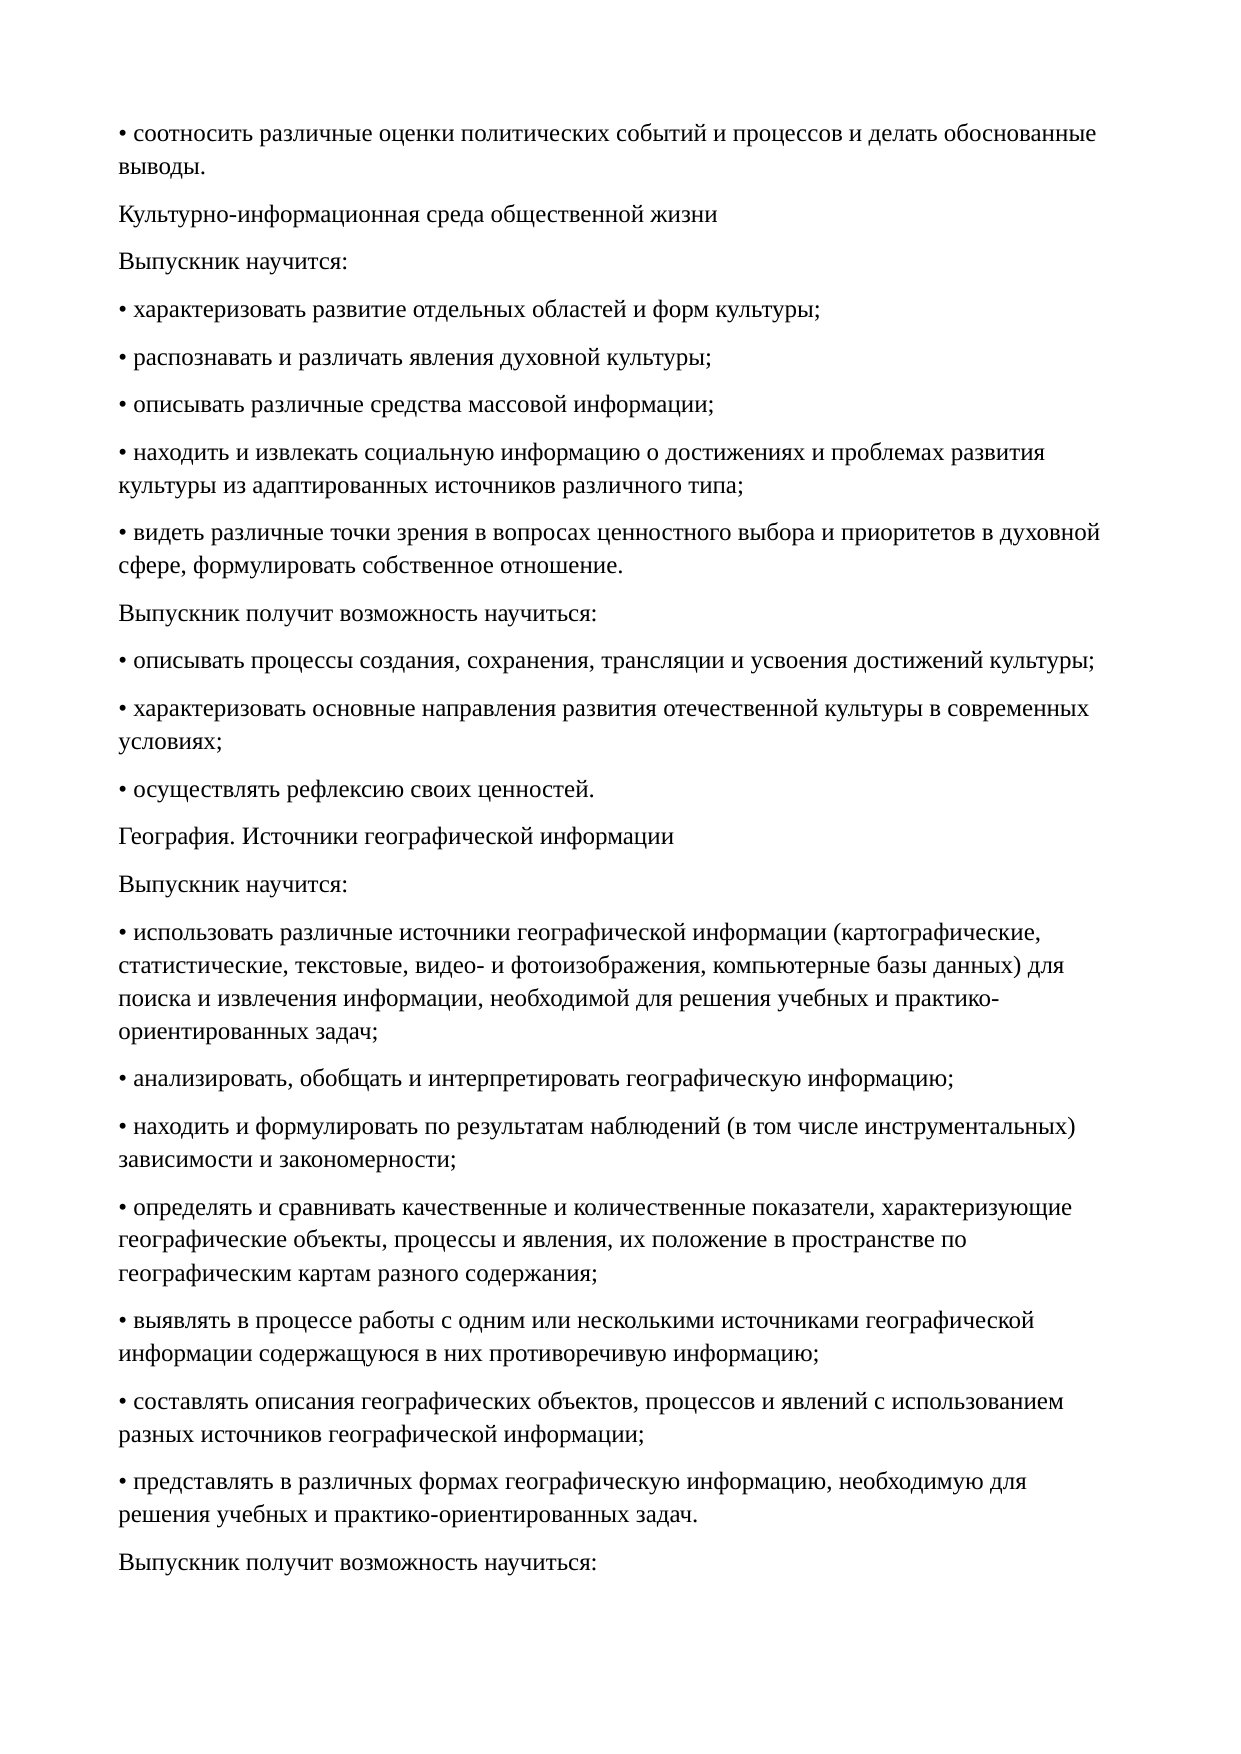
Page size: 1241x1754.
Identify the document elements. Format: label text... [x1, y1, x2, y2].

text • находить и формулировать по результатам наблюдений (в том числе инструментальных) зависимости и закономерности; [118, 1111, 1122, 1173]
text • характеризовать основные направления развития отечественной культуры в современных условиях; [118, 693, 1122, 755]
text Культурно-информационная среда общественной жизни [118, 199, 1122, 227]
text • составлять описания географических объектов, процессов и явлений с использованием разных источников географической информации; [118, 1386, 1122, 1448]
text • описывать процессы создания, сохранения, трансляции и усвоения достижений культуры; [118, 646, 1122, 674]
text • описывать различные средства массовой информации; [118, 389, 1122, 418]
text • представлять в различных формах географическую информацию, необходимую для решения учебных и практико-ориентированных задач. [118, 1466, 1122, 1528]
text • распознавать и различать явления духовной культуры; [118, 342, 1122, 370]
text • определять и сравнивать качественные и количественные показатели, характеризующие географические объекты, процессы и явления, их положение в пространстве по географическим картам разного содержания; [118, 1192, 1122, 1286]
text • характеризовать развитие отдельных областей и форм культуры; [118, 294, 1122, 323]
text Выпускник получит возможность научиться: [118, 598, 1122, 627]
text • использовать различные источники географической информации (картографические, статистические, текстовые, видео- и фотоизображения, компьютерные базы данных) для поиска и извлечения информации, необходимой для решения учебных и практико-ориентированных задач; [118, 917, 1122, 1044]
text Выпускник научится: [118, 869, 1122, 898]
text • находить и извлекать социальную информацию о достижениях и проблемах развития культуры из адаптированных источников различного типа; [118, 437, 1122, 498]
text • видеть различные точки зрения в вопросах ценностного выбора и приоритетов в духовной сфере, формулировать собственное отношение. [118, 517, 1122, 579]
text Выпускник получит возможность научиться: [118, 1547, 1122, 1576]
text Выпускник научится: [118, 246, 1122, 275]
text География. Источники географической информации [118, 821, 1122, 850]
text • осуществлять рефлексию своих ценностей. [118, 774, 1122, 803]
text • выявлять в процессе работы с одним или несколькими источниками географической информации содержащуюся в них противоречивую информацию; [118, 1305, 1122, 1367]
text • соотносить различные оценки политических событий и процессов и делать обоснованные выводы. [118, 118, 1122, 180]
text • анализировать, обобщать и интерпретировать географическую информацию; [118, 1063, 1122, 1092]
